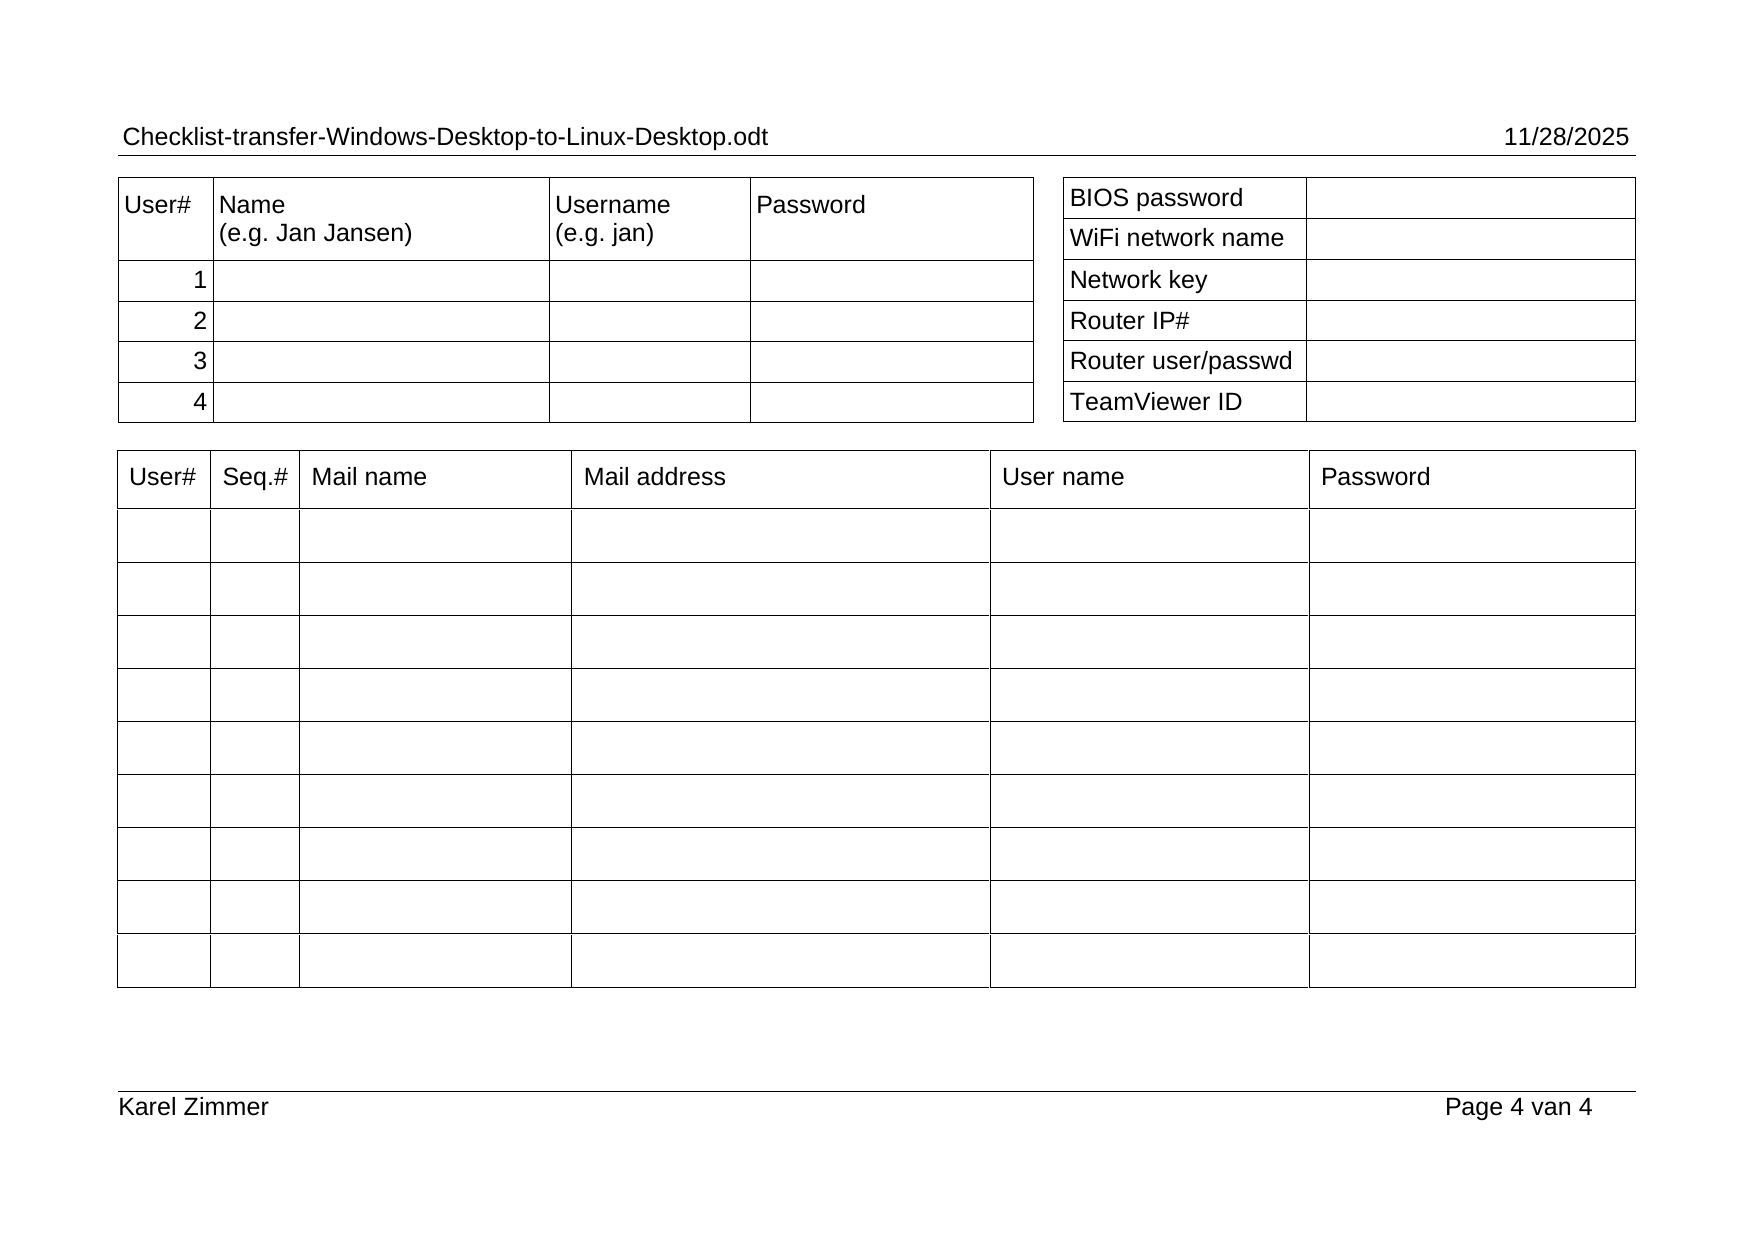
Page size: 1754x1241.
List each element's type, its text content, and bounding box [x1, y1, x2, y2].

table_header User name [991, 451, 1308, 508]
table_cell [572, 616, 989, 668]
table_cell [211, 828, 299, 880]
table_cell [1310, 510, 1635, 562]
table_cell [1307, 301, 1635, 340]
table_cell [300, 616, 571, 668]
table_cell [300, 881, 571, 933]
table_cell [1307, 341, 1635, 381]
table_cell [751, 302, 1033, 341]
table_cell [214, 302, 549, 341]
table_cell [991, 935, 1308, 987]
table_cell Network key [1064, 260, 1306, 300]
table_cell [1307, 219, 1635, 259]
table_cell [1034, 219, 1063, 260]
table_cell [991, 775, 1308, 827]
table_cell [572, 828, 989, 880]
table_cell [1310, 935, 1635, 987]
table_cell [751, 383, 1033, 422]
table_cell [300, 828, 571, 880]
table_cell [572, 669, 989, 721]
table_cell [118, 616, 210, 668]
table_cell [211, 510, 299, 562]
table_cell TeamViewer ID [1064, 382, 1306, 421]
table_cell [1034, 382, 1063, 422]
table_cell [572, 510, 989, 562]
table_cell [550, 302, 750, 341]
table_cell [991, 881, 1308, 933]
table_cell [991, 722, 1308, 774]
table_header BIOS password [1064, 178, 1306, 218]
table_cell [572, 722, 989, 774]
table_cell [572, 935, 989, 987]
table_cell Router IP# [1064, 301, 1306, 340]
table_cell [118, 722, 210, 774]
table_cell [1310, 563, 1635, 615]
table_cell [572, 775, 989, 827]
table_cell [550, 383, 750, 422]
table_cell Router user/passwd [1064, 341, 1306, 381]
table_cell [300, 669, 571, 721]
table_cell [211, 935, 299, 987]
table_cell [118, 881, 210, 933]
table_header User# [118, 451, 210, 508]
table_cell [300, 722, 571, 774]
table_cell [211, 775, 299, 827]
table_cell [300, 775, 571, 827]
table_cell [300, 563, 571, 615]
table_cell 1 [119, 261, 213, 301]
table_cell [991, 563, 1308, 615]
table_header [1307, 178, 1635, 218]
table_cell [118, 563, 210, 615]
table_header Seq.# [211, 451, 299, 508]
table_cell [991, 828, 1308, 880]
table_header User# [119, 178, 213, 260]
table_cell [211, 669, 299, 721]
table_cell [211, 616, 299, 668]
table_cell 4 [119, 383, 213, 422]
table_header Name (e.g. Jan Jansen) [214, 178, 549, 260]
table_cell [1310, 722, 1635, 774]
table_header Mail name [300, 451, 571, 508]
table_cell [1034, 301, 1063, 341]
table_cell [118, 935, 210, 987]
table_cell [1034, 341, 1063, 382]
table_cell [1034, 260, 1063, 301]
table_header Password [751, 178, 1033, 260]
table_cell [1310, 669, 1635, 721]
table_cell [118, 828, 210, 880]
table_cell [118, 669, 210, 721]
table_cell [211, 563, 299, 615]
table_cell [751, 342, 1033, 382]
table_cell [211, 881, 299, 933]
table_cell [1310, 616, 1635, 668]
table_header Password [1310, 451, 1635, 508]
table_cell [572, 563, 989, 615]
table_cell 2 [119, 302, 213, 341]
table_cell [300, 935, 571, 987]
table_cell [1310, 881, 1635, 933]
table_header Username (e.g. jan) [550, 178, 750, 260]
table_cell [1310, 828, 1635, 880]
table_cell [1307, 382, 1635, 421]
table_header Mail address [572, 451, 989, 508]
table_cell [1307, 260, 1635, 300]
table_header [1034, 177, 1063, 219]
table_cell [118, 510, 210, 562]
table_cell [214, 342, 549, 382]
table_cell [118, 775, 210, 827]
table_cell WiFi network name [1064, 219, 1306, 259]
table_cell [991, 616, 1308, 668]
table_cell [214, 261, 549, 301]
table_cell [991, 669, 1308, 721]
table_cell [1310, 775, 1635, 827]
table_cell [991, 510, 1308, 562]
table_cell 3 [119, 342, 213, 382]
table_cell [550, 261, 750, 301]
table_cell [550, 342, 750, 382]
table_cell [572, 881, 989, 933]
table_cell [751, 261, 1033, 301]
table_cell [214, 383, 549, 422]
table_cell [300, 510, 571, 562]
table_cell [211, 722, 299, 774]
